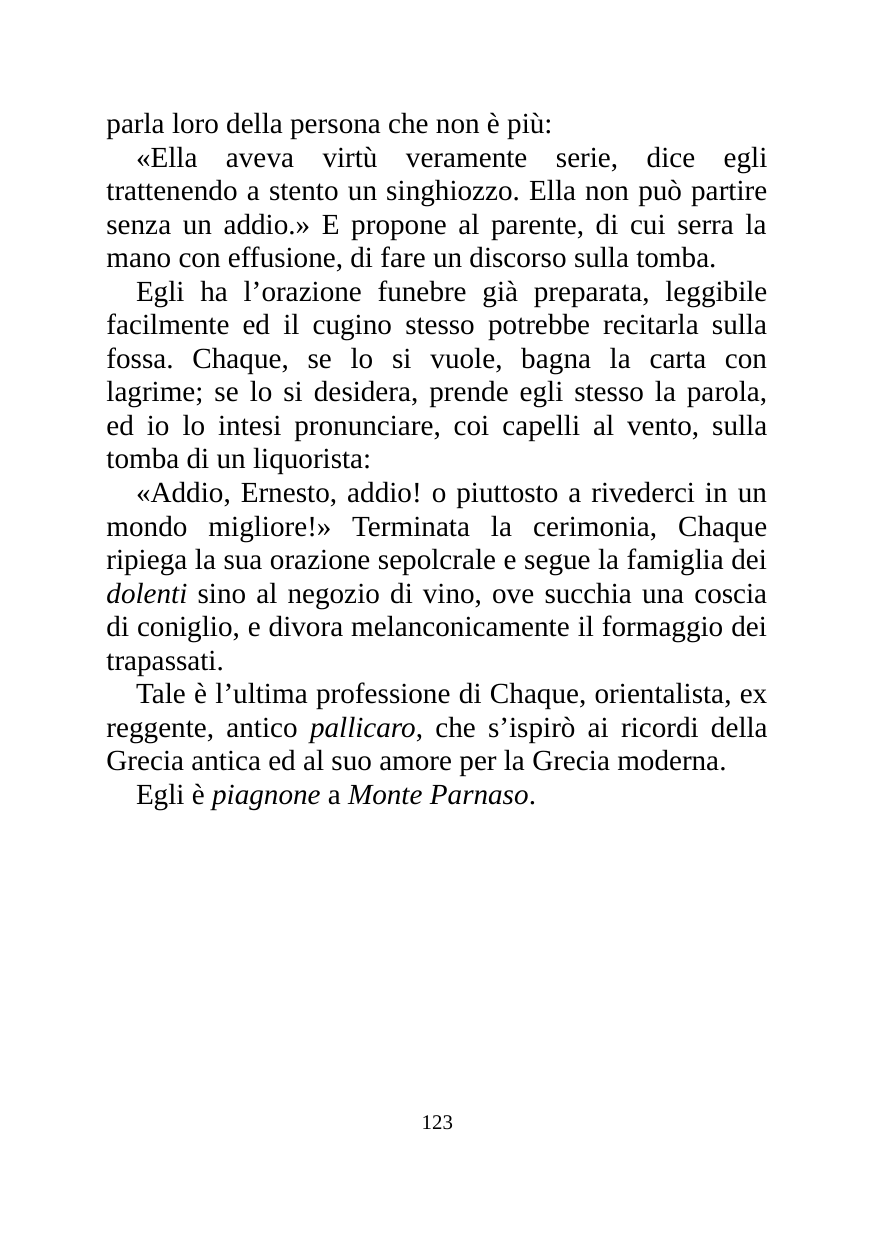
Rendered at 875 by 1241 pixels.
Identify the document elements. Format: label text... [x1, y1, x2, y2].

text parla loro della persona che non è più: [106, 106, 768, 140]
text Egli è piagnone a Monte Parnaso. [106, 777, 768, 811]
text «Addio, Ernesto, addio! o piuttosto a rivederci in un mondo migliore!» Terminata la cerimonia, Chaque ripiega la sua orazione sepolcrale e segue la famiglia dei dolenti sino al negozio di vino, ove succhia una coscia di coniglio, e divora melanconicamente il formaggio dei trapassati. [106, 475, 768, 676]
text «Ella aveva virtù veramente serie, dice egli trattenendo a stento un singhiozzo. Ella non può partire senza un addio.» E propone al parente, di cui serra la mano con effusione, di fare un discorso sulla tomba. [106, 140, 768, 274]
text Tale è l’ultima professione di Chaque, orientalista, ex reggente, antico pallicaro, che s’ispirò ai ricordi della Grecia antica ed al suo amore per la Grecia moderna. [106, 676, 768, 777]
text Egli ha l’orazione funebre già preparata, leggibile facilmente ed il cugino stesso potrebbe recitarla sulla fossa. Chaque, se lo si vuole, bagna la carta con lagrime; se lo si desidera, prende egli stesso la parola, ed io lo intesi pronunciare, coi capelli al vento, sulla tomba di un liquorista: [106, 274, 768, 475]
